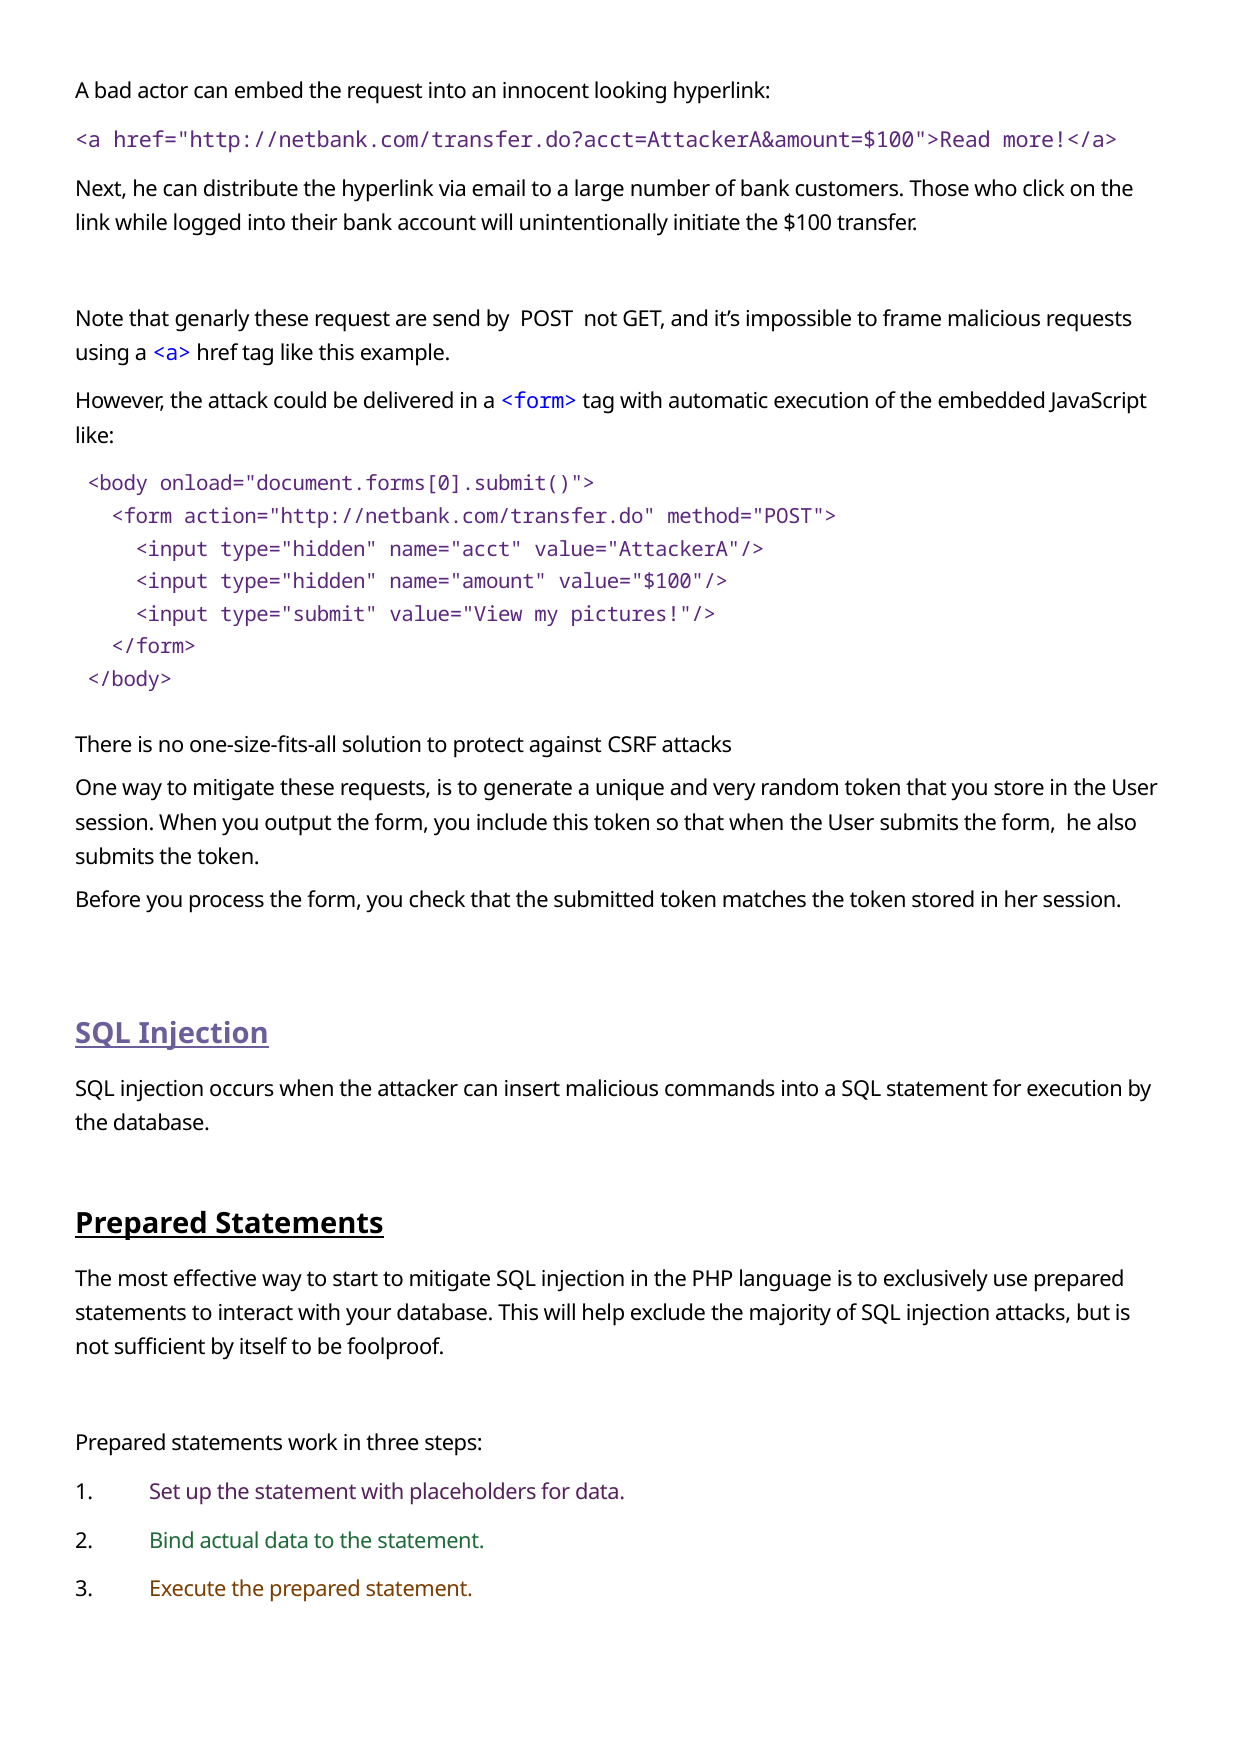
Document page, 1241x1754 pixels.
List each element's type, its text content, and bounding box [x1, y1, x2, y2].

text One way to mitigate these requests, is to generate a unique and very random token that you store in the User session. When you output the form, you include this token so that when the User submits the form, he also submits the token. [75, 772, 1166, 871]
text </body> [75, 664, 1166, 692]
text However, the attack could be delivered in a <form> tag with automatic execution of the embedded JavaScript like: [75, 386, 1166, 449]
text <a href="http://netbank.com/transfer.do?acct=AttackerA&amount=$100">Read more!</a> [75, 124, 1166, 153]
text <input type="submit" value="View my pictures!"/> [75, 599, 1166, 627]
text 3. Execute the prepared statement. [75, 1573, 1166, 1603]
text Prepared Statements [75, 1203, 1166, 1242]
text <input type="hidden" name="acct" value="AttackerA"/> [75, 534, 1166, 562]
text 2. Bind actual data to the statement. [75, 1525, 1166, 1554]
text SQL Injection [75, 1012, 1166, 1052]
text <input type="hidden" name="amount" value="$100"/> [75, 566, 1166, 595]
text The most effective way to start to mitigate SQL injection in the PHP language is to exclusively use prepared statements to interact with your database. This will help exclude the majority of SQL injection attacks, but is not sufficient by itself to be foolproof. [75, 1263, 1166, 1361]
text </form> [75, 631, 1166, 660]
text A bad actor can embed the request into an innocent looking hyperlink: [75, 75, 1166, 105]
text Prepared statements work in three steps: [75, 1427, 1166, 1457]
text There is no one-size-fits-all solution to protect against CSRF attacks [75, 729, 1166, 759]
text 1. Set up the statement with placeholders for data. [75, 1476, 1166, 1506]
text Before you process the form, you check that the submitted token matches the token stored in her session. [75, 884, 1166, 914]
text Next, he can distribute the hyperlink via email to a large number of bank customers. Those who click on the link while logged into their bank account will unintentionally initiate the $100 transfer. [75, 172, 1166, 236]
text Note that genarly these request are send by POST not GET, and it’s impossible to frame malicious requests using a <a> href tag like this example. [75, 303, 1166, 367]
text SQL injection occurs when the attacker can insert malicious commands into a SQL statement for execution by the database. [75, 1073, 1166, 1137]
text <form action="http://netbank.com/transfer.do" method="POST"> [75, 501, 1166, 529]
text <body onload="document.forms[0].submit()"> [75, 468, 1166, 497]
